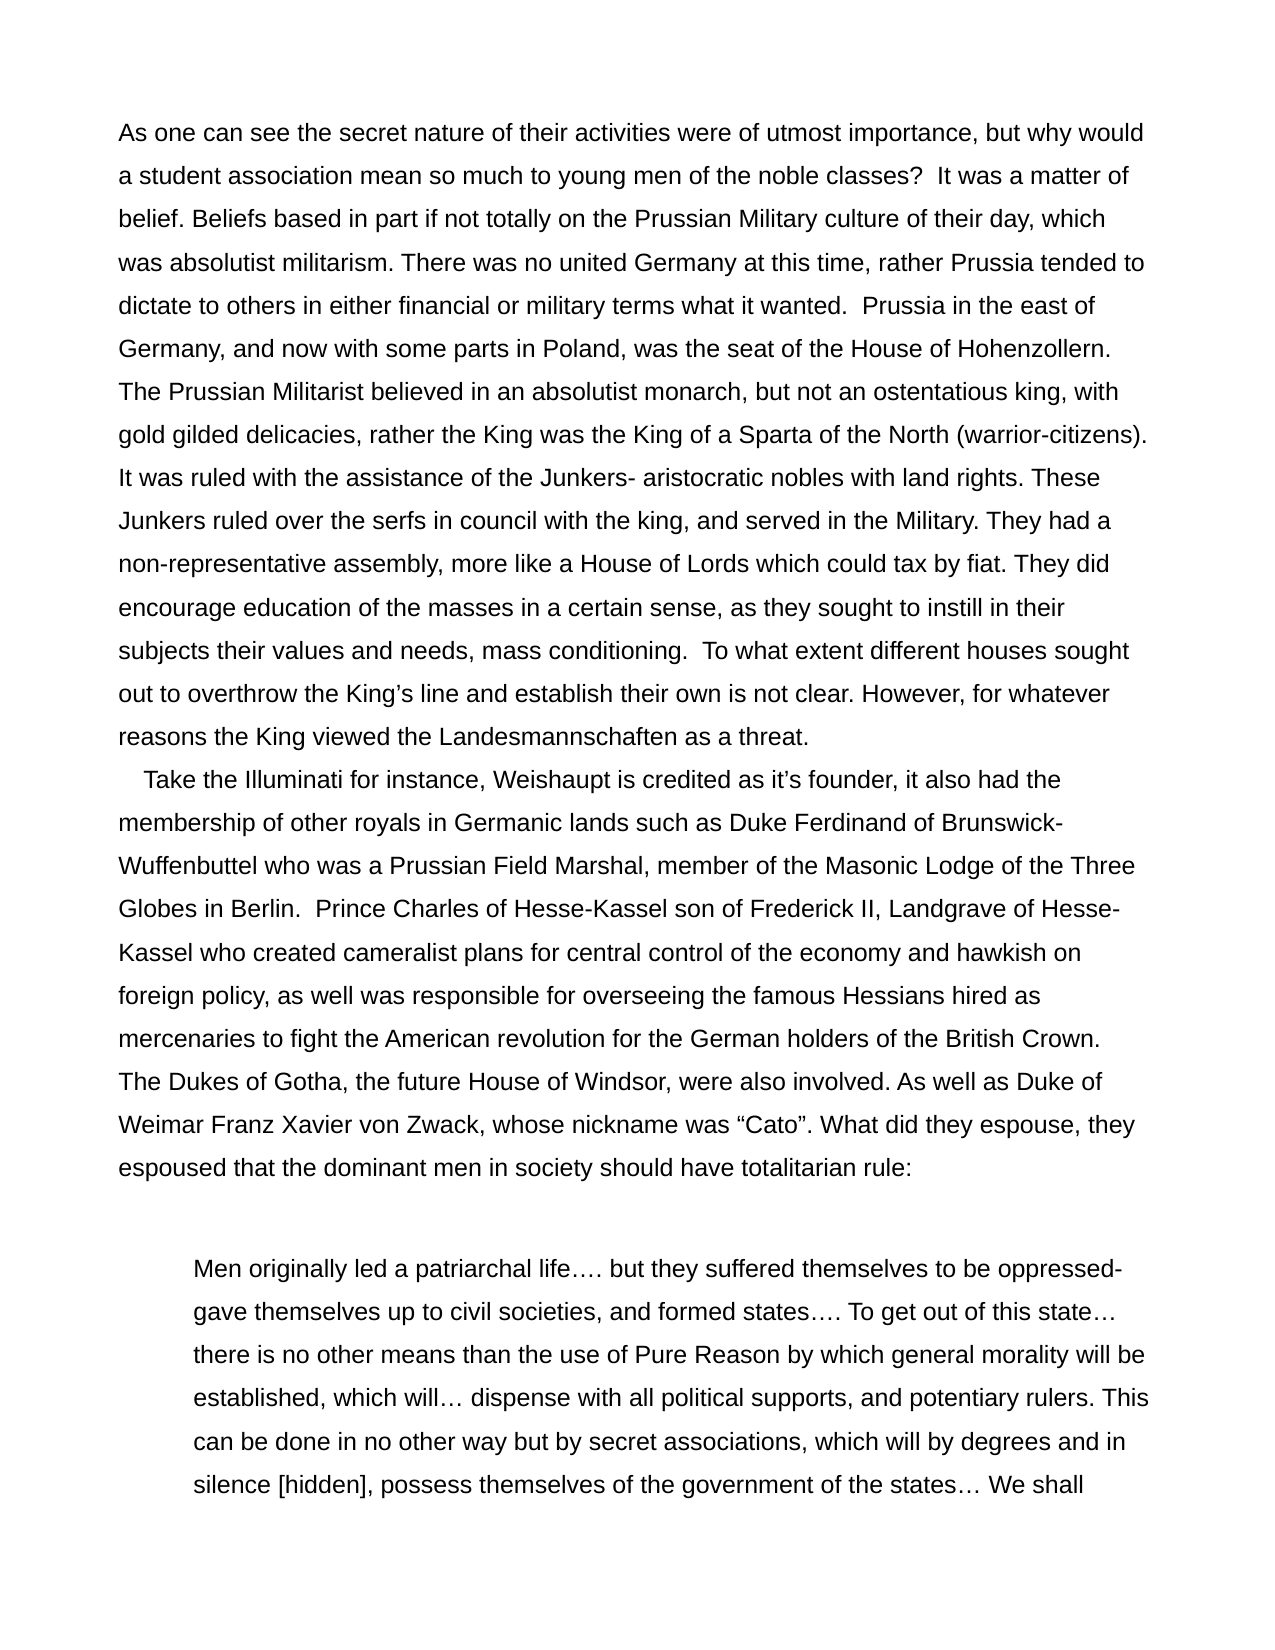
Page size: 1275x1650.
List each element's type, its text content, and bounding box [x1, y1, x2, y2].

text Men originally led a patriarchal life…. but they suffered themselves to be oppressed- gave themselves up to civil societies, and formed states…. To get out of this state… there is no other means than the use of Pure Reason by which general morality will be established, which will… dispense with all political supports, and potentiary rulers. This can be done in no other way but by secret associations, which will by degrees and in silence [hidden], possess themselves of the government of the states… We shall [193, 1254, 1157, 1498]
text Take the Illuminati for instance, Weishaupt is credited as it’s founder, it also had the membership of other royals in Germanic lands such as Duke Ferdinand of Brunswick-Wuffenbuttel who was a Prussian Field Marshal, member of the Masonic Lodge of the Three Globes in Berlin. Prince Charles of Hesse-Kassel son of Frederick II, Landgrave of Hesse-Kassel who created cameralist plans for central control of the economy and hawkish on foreign policy, as well was responsible for overseeing the famous Hessians hired as mercenaries to fight the American revolution for the German holders of the British Crown. The Dukes of Gotha, the future House of Windsor, were also involved. As well as Duke of Weimar Franz Xavier von Zwack, whose nickname was “Cato”. What did they espouse, they espoused that the dominant men in society should have totalitarian rule: [118, 765, 1157, 1182]
text As one can see the secret nature of their activities were of utmost importance, but why would a student association mean so much to young men of the noble classes? It was a matter of belief. Beliefs based in part if not totally on the Prussian Military culture of their day, which was absolutist militarism. There was no united Germany at this time, rather Prussia tended to dictate to others in either financial or military terms what it wanted. Prussia in the east of Germany, and now with some parts in Poland, was the seat of the House of Hohenzollern. The Prussian Militarist believed in an absolutist monarch, but not an ostentatious king, with gold gilded delicacies, rather the King was the King of a Sparta of the North (warrior-citizens). It was ruled with the assistance of the Junkers- aristocratic nobles with land rights. These Junkers ruled over the serfs in council with the king, and served in the Military. They had a non-representative assembly, more like a House of Lords which could tax by fiat. They did encourage education of the masses in a certain sense, as they sought to instill in their subjects their values and needs, mass conditioning. To what extent different houses sought out to overthrow the King’s line and establish their own is not clear. However, for whatever reasons the King viewed the Landesmannschaften as a threat. [118, 118, 1157, 751]
